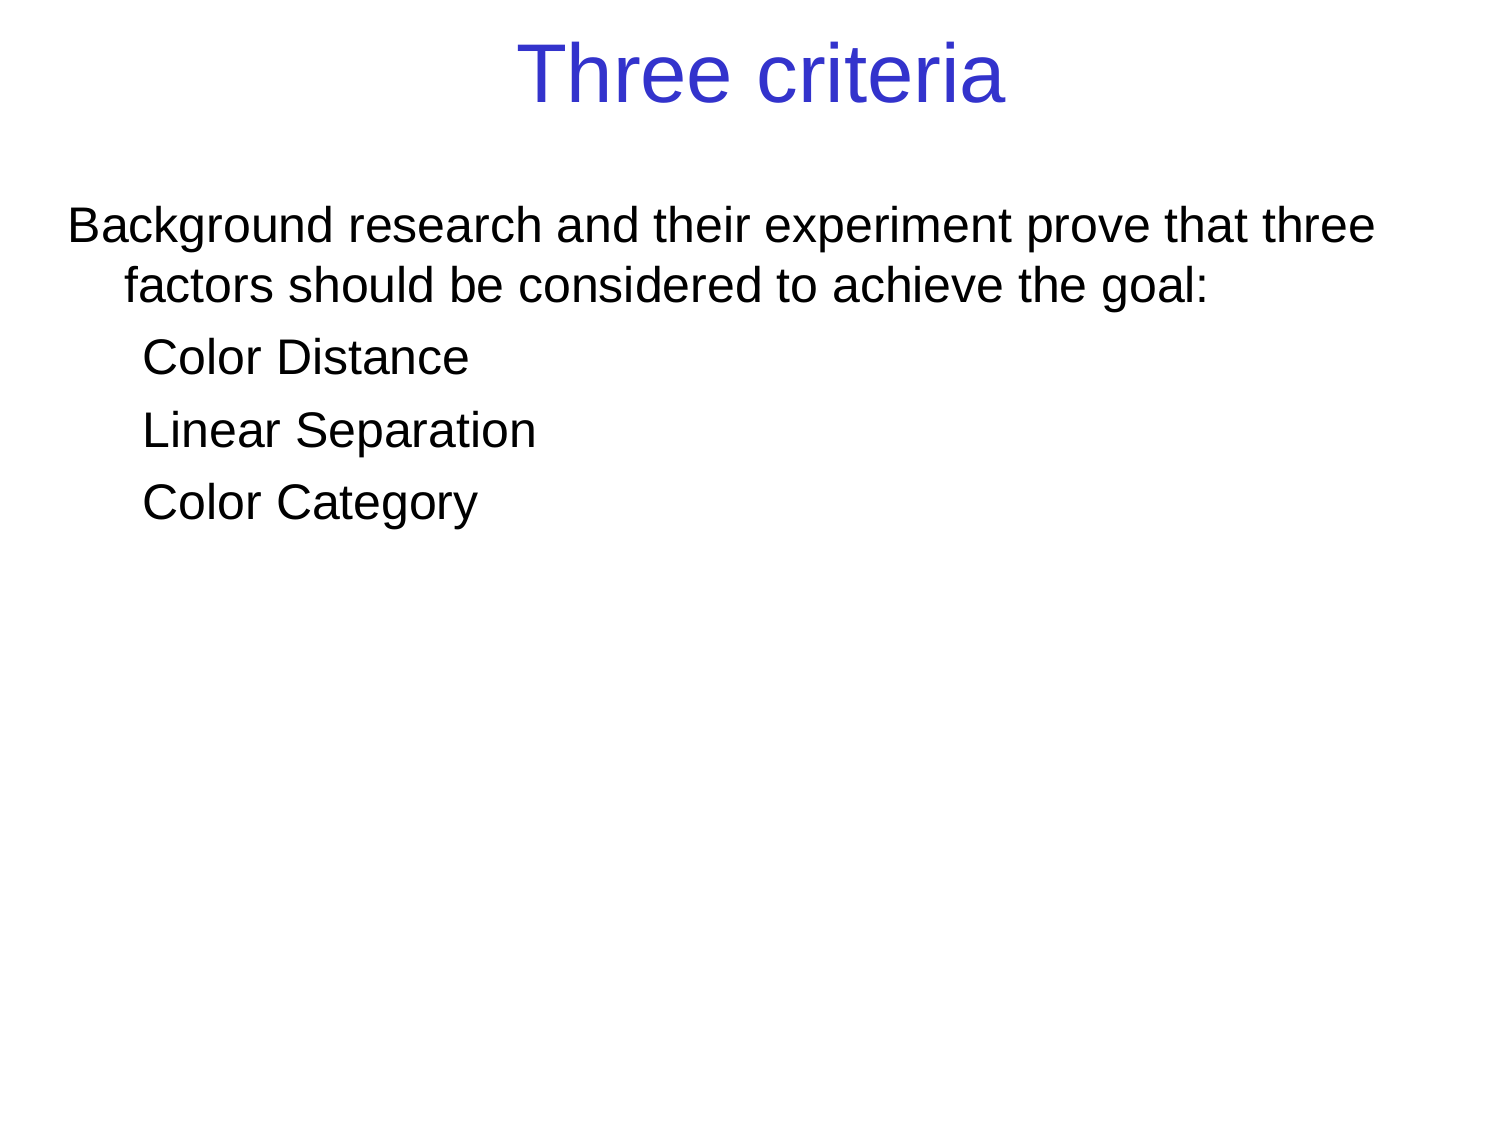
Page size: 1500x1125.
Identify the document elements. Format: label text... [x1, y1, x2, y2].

list Background research and their experiment prove that three factors should be considered to achieve the goal: Color Distance Linear Separation Color Category [53, 184, 1459, 1071]
title Three criteria [123, 0, 1399, 138]
